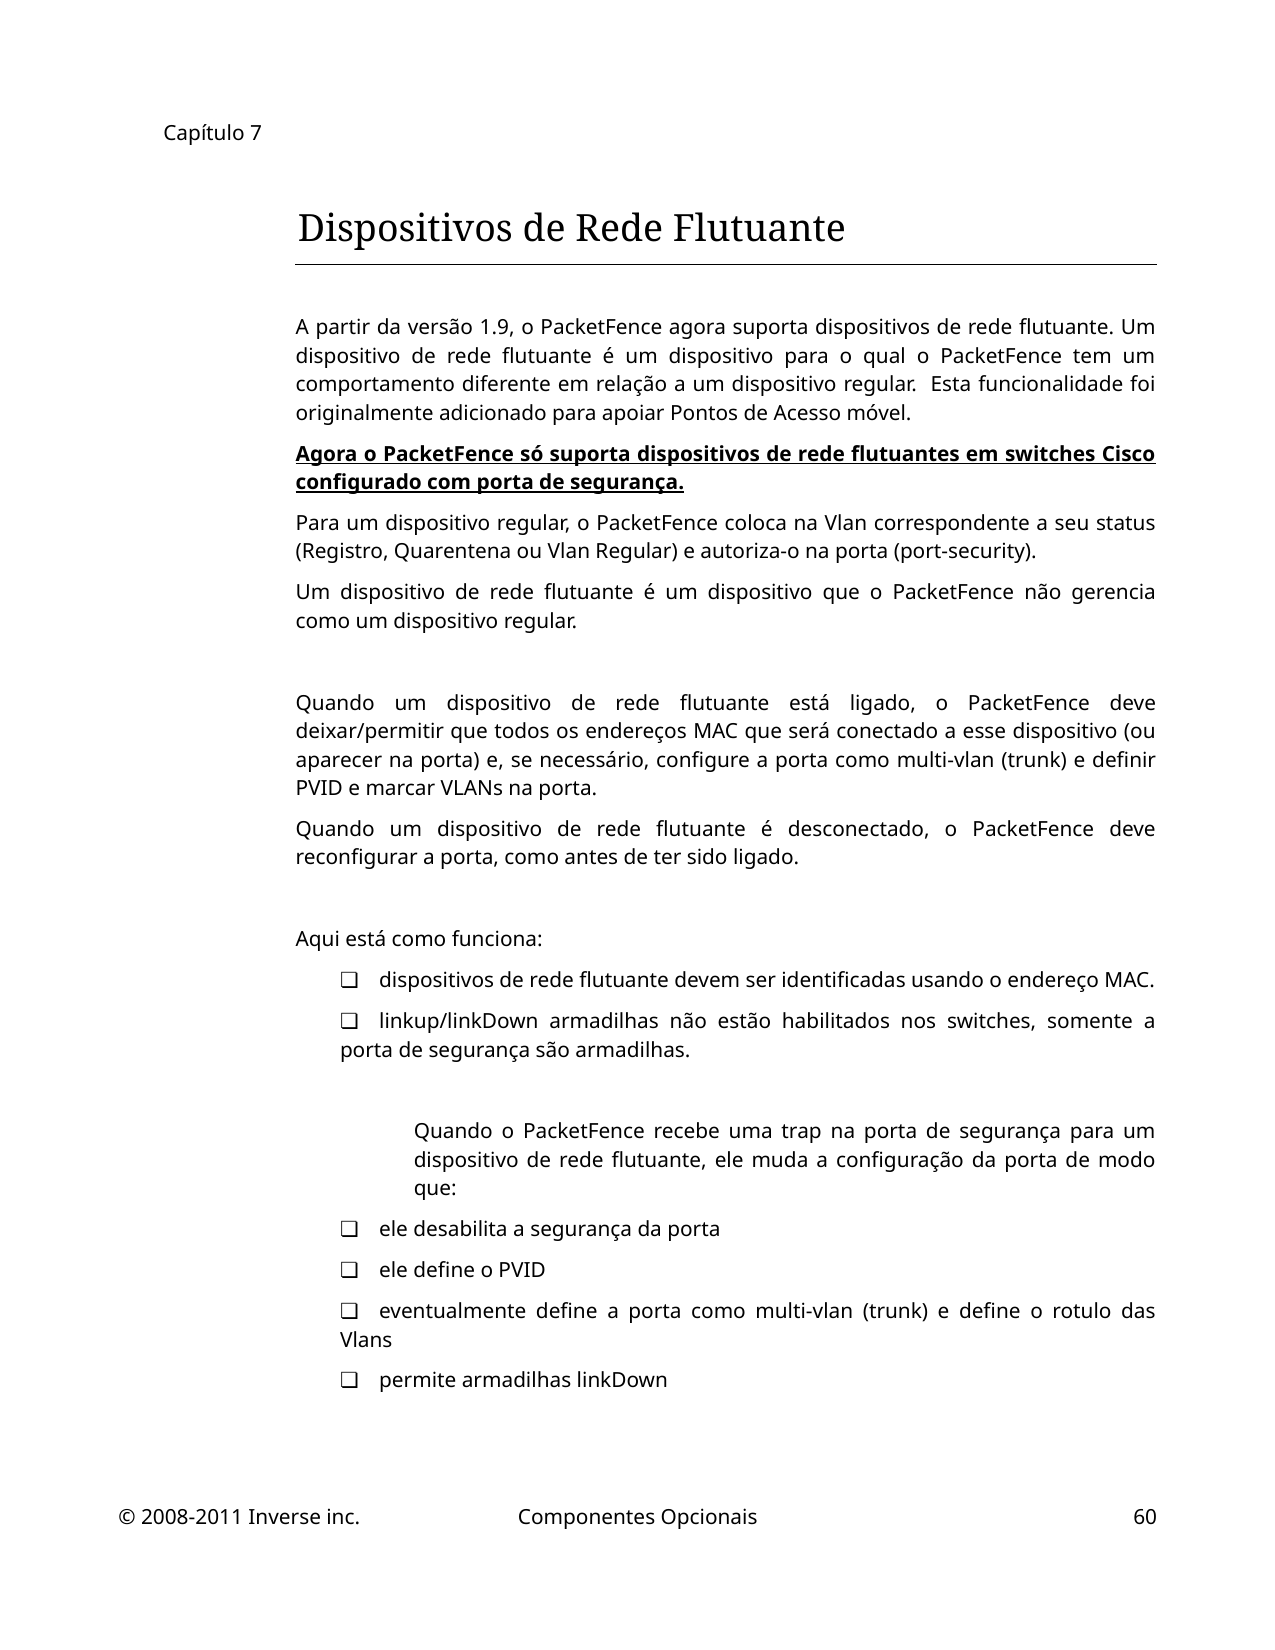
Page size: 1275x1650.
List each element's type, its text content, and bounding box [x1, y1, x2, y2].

list ❏ eventualmente define a porta como multi-vlan (trunk) e define o rotulo das Vlans [340, 1296, 1157, 1353]
text Quando o PacketFence recebe uma trap na porta de segurança para um dispositivo de rede flutuante, ele muda a configuração da porta de modo que: [413, 1117, 1157, 1202]
text Um dispositivo de rede flutuante é um dispositivo que o PacketFence não gerencia como um dispositivo regular. [295, 577, 1157, 634]
list ❏ ele define o PVID [340, 1255, 1157, 1284]
text Quando um dispositivo de rede flutuante é desconectado, o PacketFence deve reconfigurar a porta, como antes de ter sido ligado. [295, 814, 1157, 871]
list ❏ linkup/linkDown armadilhas não estão habilitados nos switches, somente a porta de segurança são armadilhas. [340, 1006, 1157, 1063]
list ❏ ele desabilita a segurança da porta [340, 1214, 1157, 1243]
text Quando um dispositivo de rede flutuante está ligado, o PacketFence deve deixar/permitir que todos os endereços MAC que será conectado a esse dispositivo (ou aparecer na porta) e, se necessário, configure a porta como multi-vlan (trunk) e definir PVID e marcar VLANs na porta. [295, 688, 1157, 802]
text Para um dispositivo regular, o PacketFence coloca na Vlan correspondente a seu status (Registro, Quarentena ou Vlan Regular) e autoriza-o na porta (port-security). [295, 508, 1157, 565]
text A partir da versão 1.9, o PacketFence agora suporta dispositivos de rede flutuante. Um dispositivo de rede flutuante é um dispositivo para o qual o PacketFence tem um comportamento diferente em relação a um dispositivo regular. Esta funcionalidade foi originalmente adicionado para apoiar Pontos de Acesso móvel. [295, 312, 1157, 426]
text Aqui está como funciona: [295, 924, 1157, 953]
text Agora o PacketFence só suporta dispositivos de rede flutuantes em switches Cisco configurado com porta de segurança. [295, 439, 1157, 496]
list ❏ permite armadilhas linkDown [340, 1366, 1157, 1394]
subtitle Dispositivos de Rede Flutuante [295, 201, 1157, 264]
list ❏ dispositivos de rede flutuante devem ser identificadas usando o endereço MAC. [340, 965, 1157, 994]
